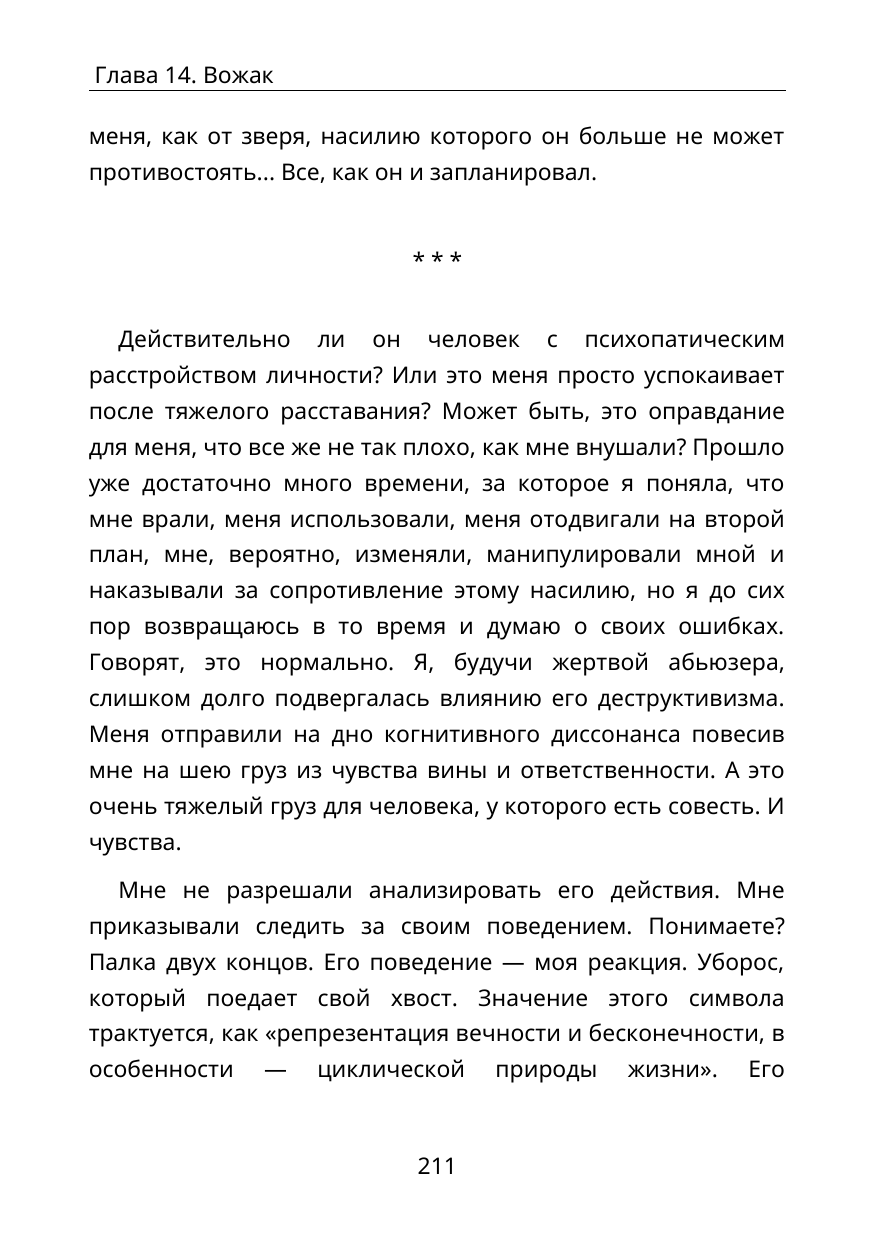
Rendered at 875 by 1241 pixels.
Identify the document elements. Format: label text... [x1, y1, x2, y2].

text меня, как от зверя, насилию которого он больше не может противостоять... Все, как он и запланировал. [88, 120, 786, 187]
subtitle * * * [88, 245, 786, 276]
text Действительно ли он человек с психопатическим расстройством личности? Или это меня просто успокаивает после тяжелого расставания? Может быть, это оправдание для меня, что все же не так плохо, как мне внушали? Прошло уже достаточно много времени, за которое я поняла, что мне врали, меня использовали, меня отодвигали на второй план, мне, вероятно, изменяли, манипулировали мной и наказывали за сопротивление этому насилию, но я до сих пор возвращаюсь в то время и думаю о своих ошибках. Говорят, это нормально. Я, будучи жертвой абьюзера, слишком долго подвергалась влиянию его деструктивизма. Меня отправили на дно когнитивного диссонанса повесив мне на шею груз из чувства вины и ответственности. А это очень тяжелый груз для человека, у которого есть совесть. И чувства. [88, 323, 786, 857]
text Мне не разрешали анализировать его действия. Мне приказывали следить за своим поведением. Понимаете? Палка двух концов. Его поведение — моя реакция. Уборос, который поедает свой хвост. Значение этого символа трактуется, как «репрезентация вечности и бесконечности, в особенности — циклической природы жизни». Его [88, 874, 786, 1084]
